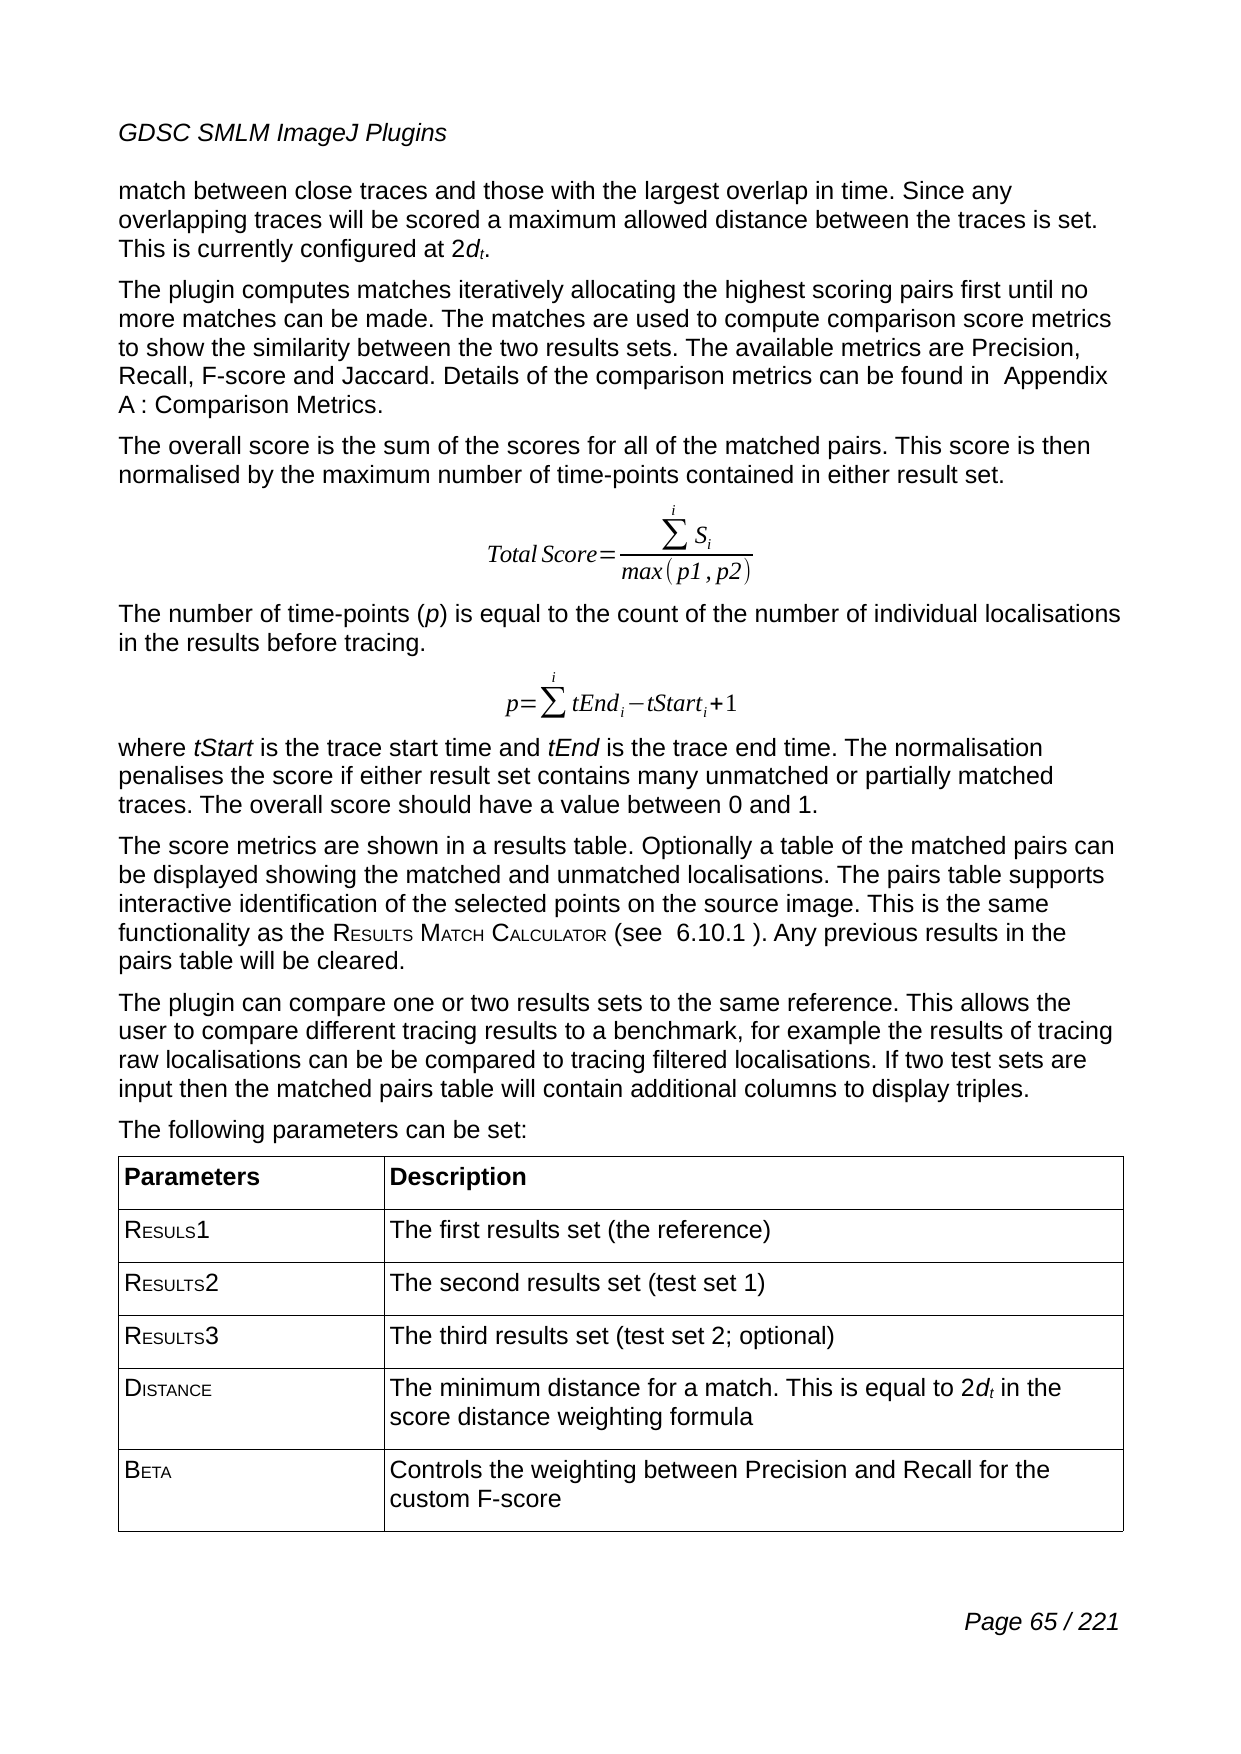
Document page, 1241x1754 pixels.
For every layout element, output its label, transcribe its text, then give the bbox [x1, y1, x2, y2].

table_cell The third results set (test set 2; optional) [385, 1316, 1123, 1368]
table_cell Results3 [119, 1316, 384, 1368]
table_cell The second results set (test set 1) [385, 1263, 1123, 1315]
text match between close traces and those with the largest overlap in time. Since any overlapping traces will be scored a maximum allowed distance between the traces is set. This is currently configured at 2dt. [118, 176, 1122, 263]
table_cell Results2 [119, 1263, 384, 1315]
table_cell Controls the weighting between Precision and Recall for the custom F-score [385, 1450, 1123, 1531]
table_cell Resuls1 [119, 1210, 384, 1262]
text The score metrics are shown in a results table. Optionally a table of the matched pairs can be displayed showing the matched and unmatched localisations. The pairs table supports interactive identification of the selected points on the source image. This is the same functionality as the Results Match Calculator (see 6.10.1). Any previous results in the pairs table will be cleared. [118, 831, 1122, 975]
table_cell Distance [119, 1369, 384, 1449]
text The plugin computes matches iteratively allocating the highest scoring pairs first until no more matches can be made. The matches are used to compute comparison score metrics to show the similarity between the two results sets. The available metrics are Precision, Recall, F-score and Jaccard. Details of the comparison metrics can be found in Appendix A : Comparison Metrics. [118, 275, 1122, 419]
text where tStart is the trace start time and tEnd is the trace end time. The normalisation penalises the score if either result set contains many unmatched or partially matched traces. The overall score should have a value between 0 and 1. [118, 733, 1122, 819]
table_header Parameters [119, 1157, 384, 1209]
table_header Description [385, 1157, 1123, 1209]
text The plugin can compare one or two results sets to the same reference. This allows the user to compare different tracing results to a benchmark, for example the results of tracing raw localisations can be be compared to tracing filtered localisations. If two test sets are input then the matched pairs table will contain additional columns to display triples. [118, 988, 1122, 1103]
text The overall score is the sum of the scores for all of the matched pairs. This score is then normalised by the maximum number of time-points contained in either result set. [118, 431, 1122, 489]
text The number of time-points (p) is equal to the count of the number of individual localisations in the results before tracing. [118, 599, 1122, 656]
text The following parameters can be set: [118, 1115, 1122, 1144]
table_cell Beta [119, 1450, 384, 1531]
table_cell The first results set (the reference) [385, 1210, 1123, 1262]
table_cell The minimum distance for a match. This is equal to 2dt in the score distance weighting formula [385, 1369, 1123, 1449]
